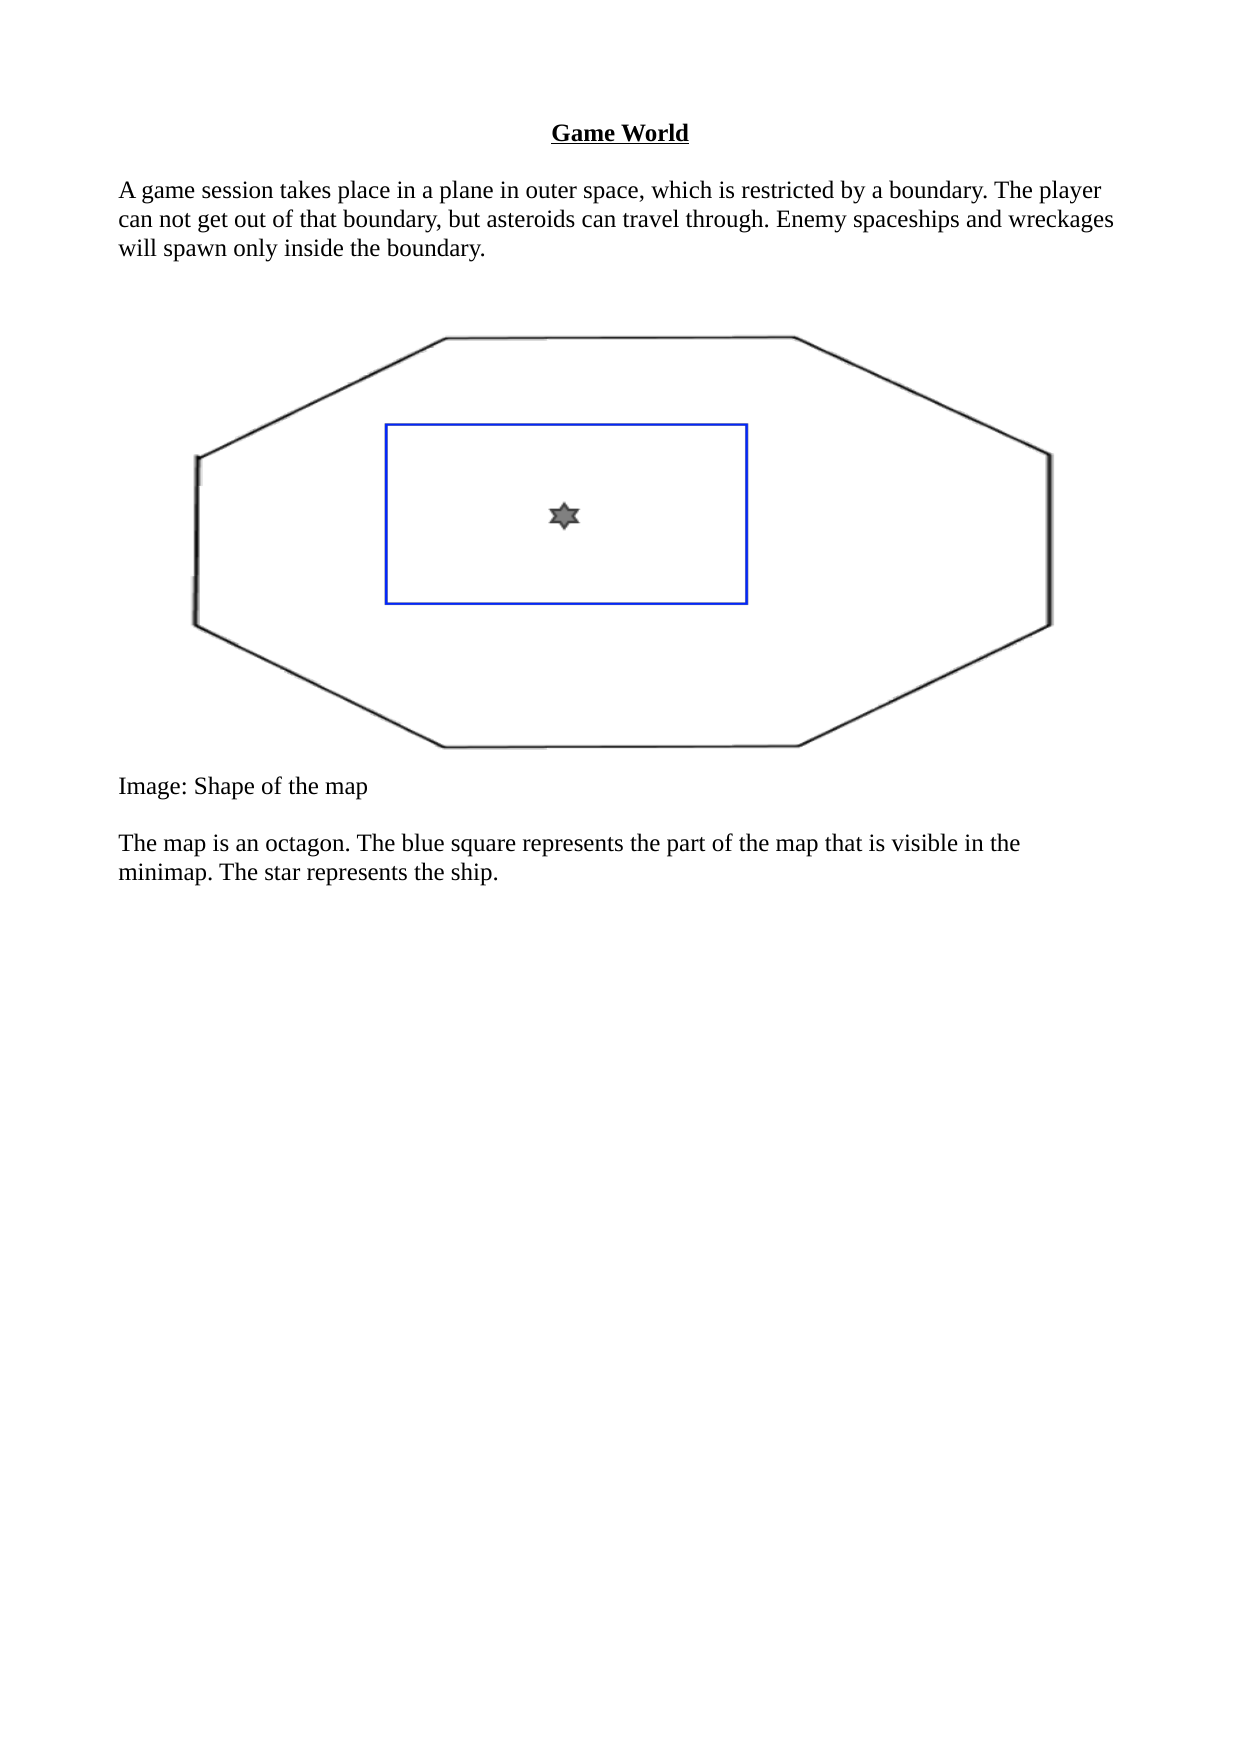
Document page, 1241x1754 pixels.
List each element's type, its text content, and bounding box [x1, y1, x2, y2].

picture [118, 290, 1123, 771]
text A game session takes place in a plane in outer space, which is restricted by a boundary. The player can not get out of that boundary, but asteroids can travel through. Enemy spaceships and wreckages will spawn only inside the boundary. [118, 176, 1122, 262]
text Image: Shape of the map [118, 771, 1122, 799]
text Game World [118, 118, 1122, 147]
text The map is an octagon. The blue square represents the part of the map that is visible in the minimap. The star represents the ship. [118, 828, 1122, 886]
